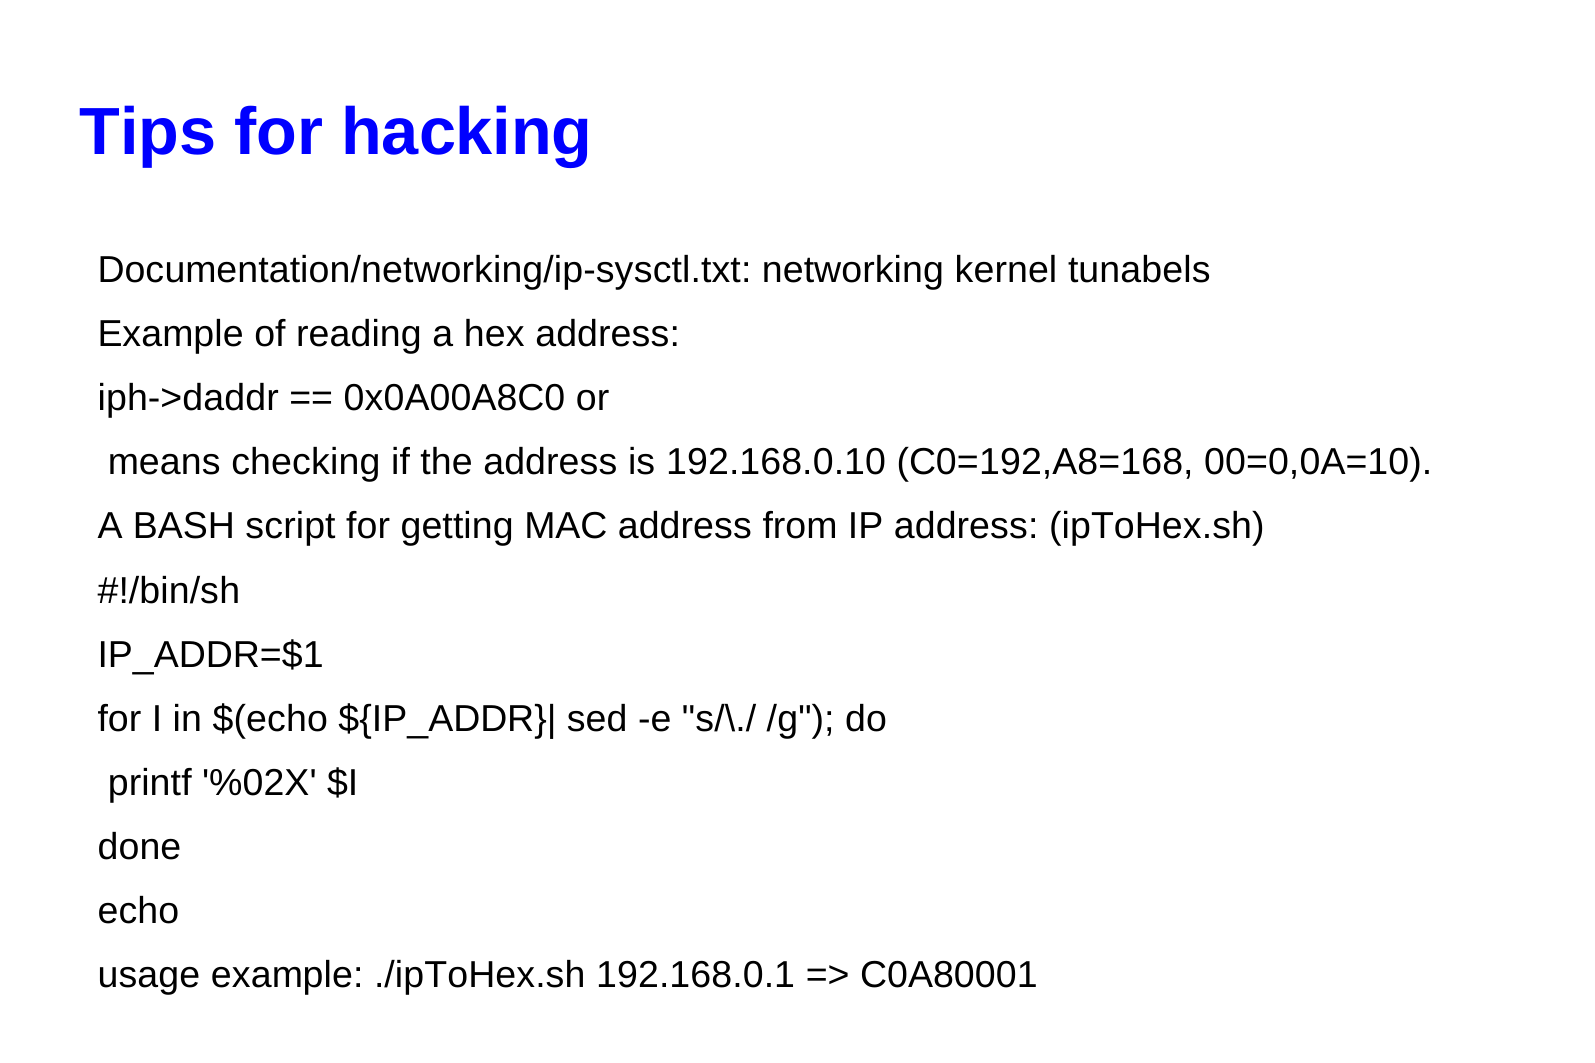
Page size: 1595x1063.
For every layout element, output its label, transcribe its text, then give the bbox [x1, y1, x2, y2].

title Tips for hacking [79, 49, 1515, 213]
list Documentation/networking/ip-sysctl.txt: networking kernel tunabels Example of reading a hex address: iph->daddr == 0x0A00A8C0 or means checking if the address is 192.168.0.10 (C0=192,A8=168, 00=0,0A=10). A BASH script for getting MAC address from IP address: (ipToHex.sh) #!/bin/sh IP_ADDR=$1 for I in $(echo ${IP_ADDR}| sed -e "s/\./ /g"); do printf '%02X' $I done echo usage example: ./ipToHex.sh 192.168.0.1 => C0A80001 [79, 248, 1515, 1044]
